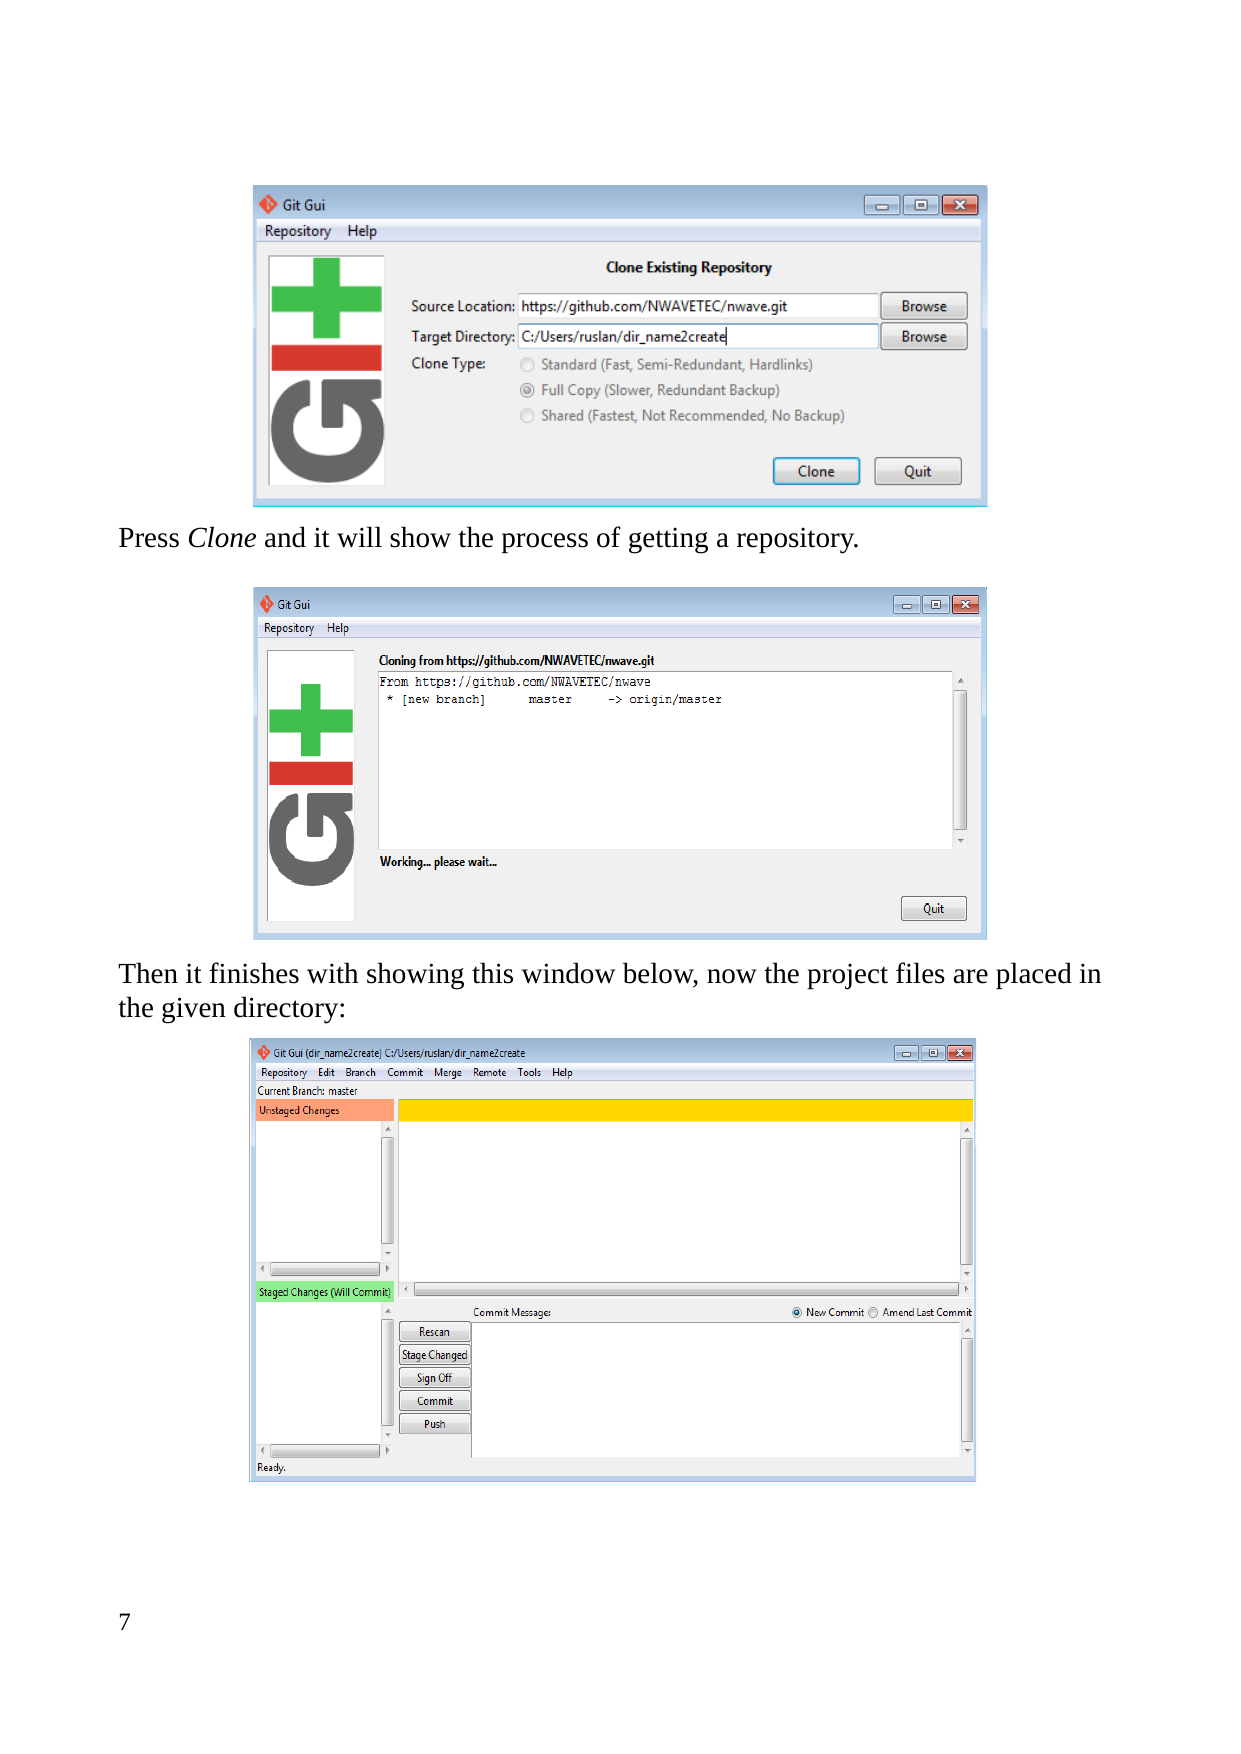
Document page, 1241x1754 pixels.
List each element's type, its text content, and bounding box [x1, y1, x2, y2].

list Press Clone and it will show the process of getting a repository. [118, 521, 1122, 554]
picture [252, 185, 988, 507]
list Then it finishes with showing this window below, now the project files are placed in the given directory: [118, 957, 1122, 1024]
picture [249, 1038, 977, 1482]
picture [253, 587, 987, 940]
